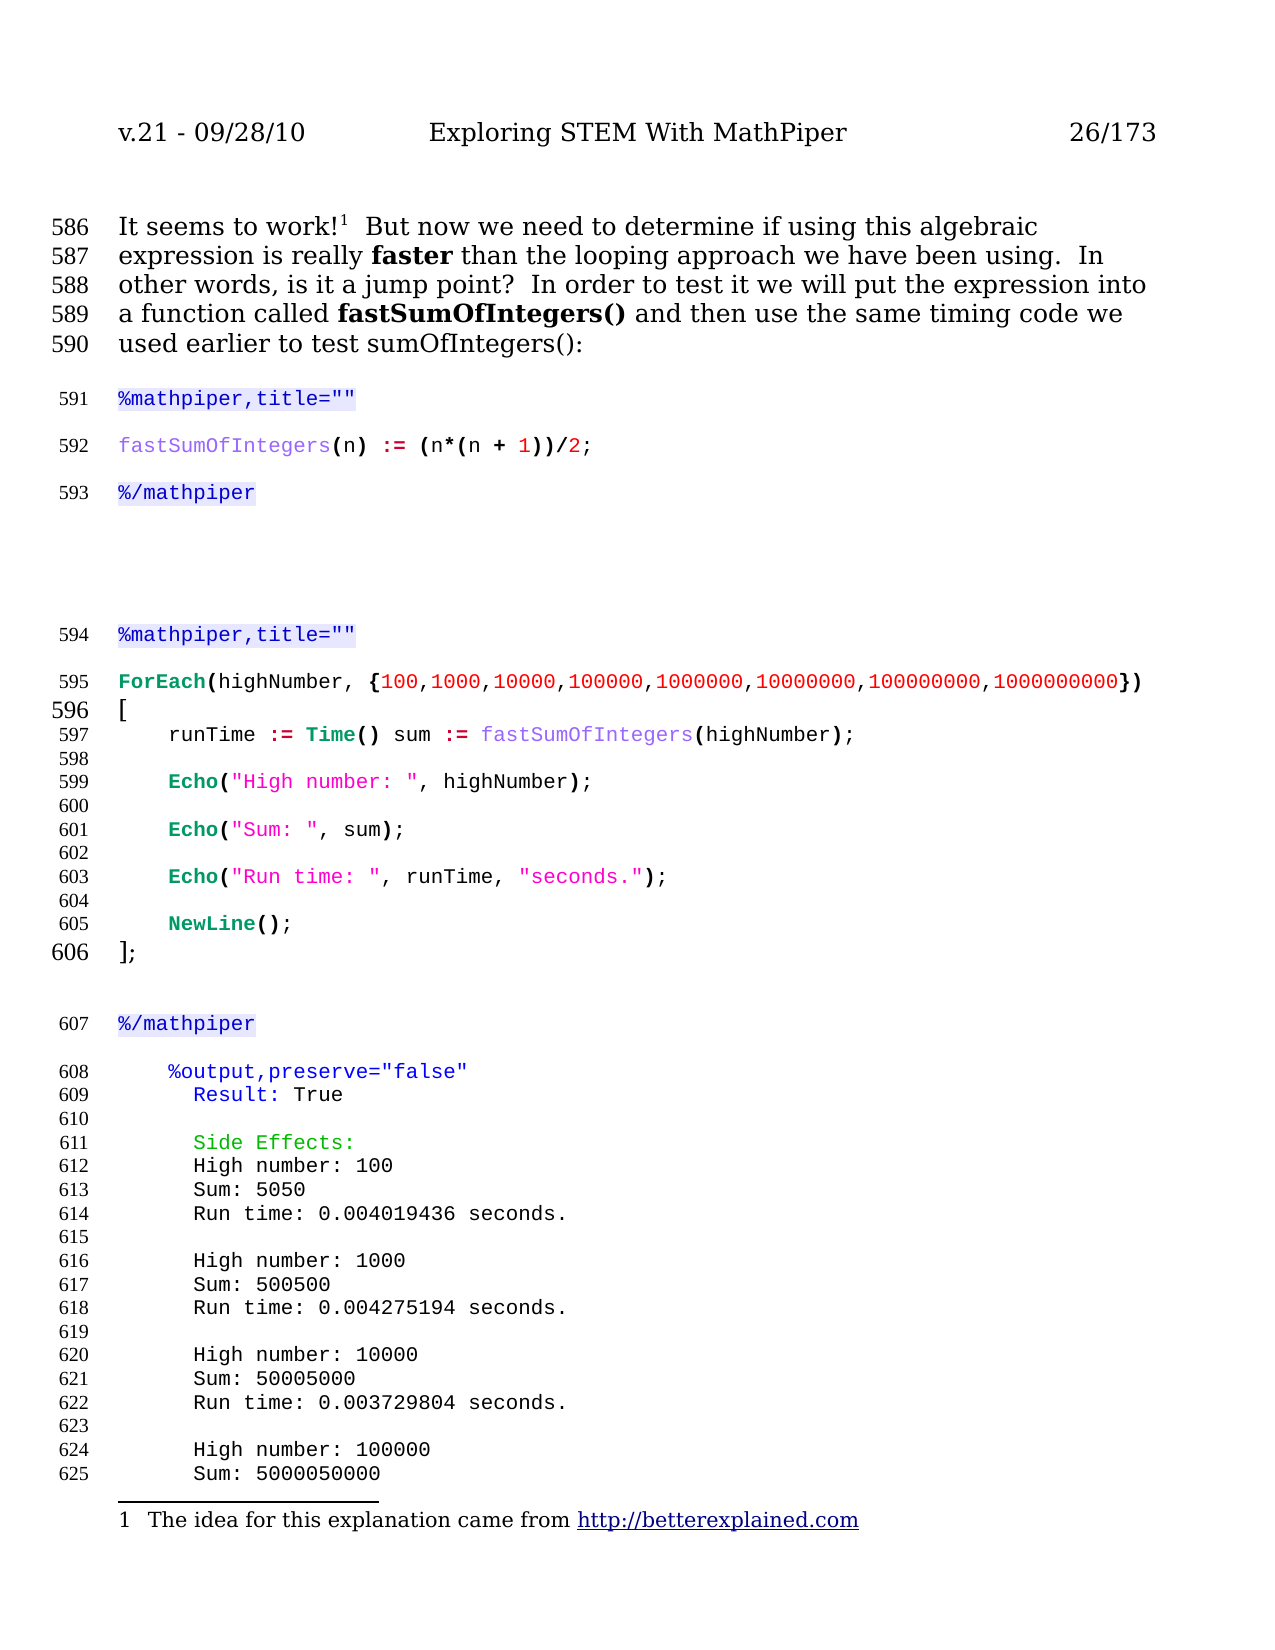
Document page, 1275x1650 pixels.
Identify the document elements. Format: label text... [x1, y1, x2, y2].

text runTime := Time() sum := fastSumOfIntegers(highNumber); [118, 724, 1157, 748]
text fastSumOfIntegers(n) := (n*(n + 1))/2; [118, 435, 1157, 458]
text Run time: 0.004275194 seconds. [118, 1297, 1157, 1321]
text Sum: 50005000 [118, 1368, 1157, 1392]
text High number: 100000 [118, 1439, 1157, 1463]
text Sum: 500500 [118, 1273, 1157, 1297]
text %output,preserve="false" [118, 1061, 1157, 1084]
text Echo("Run time: ", runTime, "seconds."); [118, 866, 1157, 890]
text %/mathpiper [118, 1013, 1157, 1037]
text The idea for this explanation came from http://betterexplained.com [118, 1508, 1157, 1532]
text High number: 10000 [118, 1344, 1157, 1368]
text High number: 100 [118, 1155, 1157, 1179]
text Echo("Sum: ", sum); [118, 819, 1157, 842]
text %mathpiper,title="" [118, 624, 1157, 648]
text Side Effects: [118, 1132, 1157, 1155]
text Run time: 0.003729804 seconds. [118, 1392, 1157, 1415]
text Run time: 0.004019436 seconds. [118, 1203, 1157, 1226]
text ]; [118, 937, 1157, 966]
text Echo("High number: ", highNumber); [118, 771, 1157, 795]
text NewLine(); [118, 913, 1157, 937]
text Result: True [118, 1084, 1157, 1108]
text ForEach(highNumber, {100,1000,10000,100000,1000000,10000000,100000000,1000000000}) [118, 671, 1157, 695]
text Sum: 5000050000 [118, 1463, 1157, 1486]
text [ [118, 695, 1157, 724]
text %/mathpiper [118, 482, 1157, 506]
text Sum: 5050 [118, 1179, 1157, 1203]
text %mathpiper,title="" [118, 388, 1157, 411]
text High number: 1000 [118, 1250, 1157, 1273]
text It seems to work! But now we need to determine if using this algebraic expression is really faster than the looping approach we have been using. In other words, is it a jump point? In order to test it we will put the expression into a function called fastSumOfIntegers() and then use the same timing code we used earlier to test sumOfIntegers(): [118, 212, 1157, 358]
